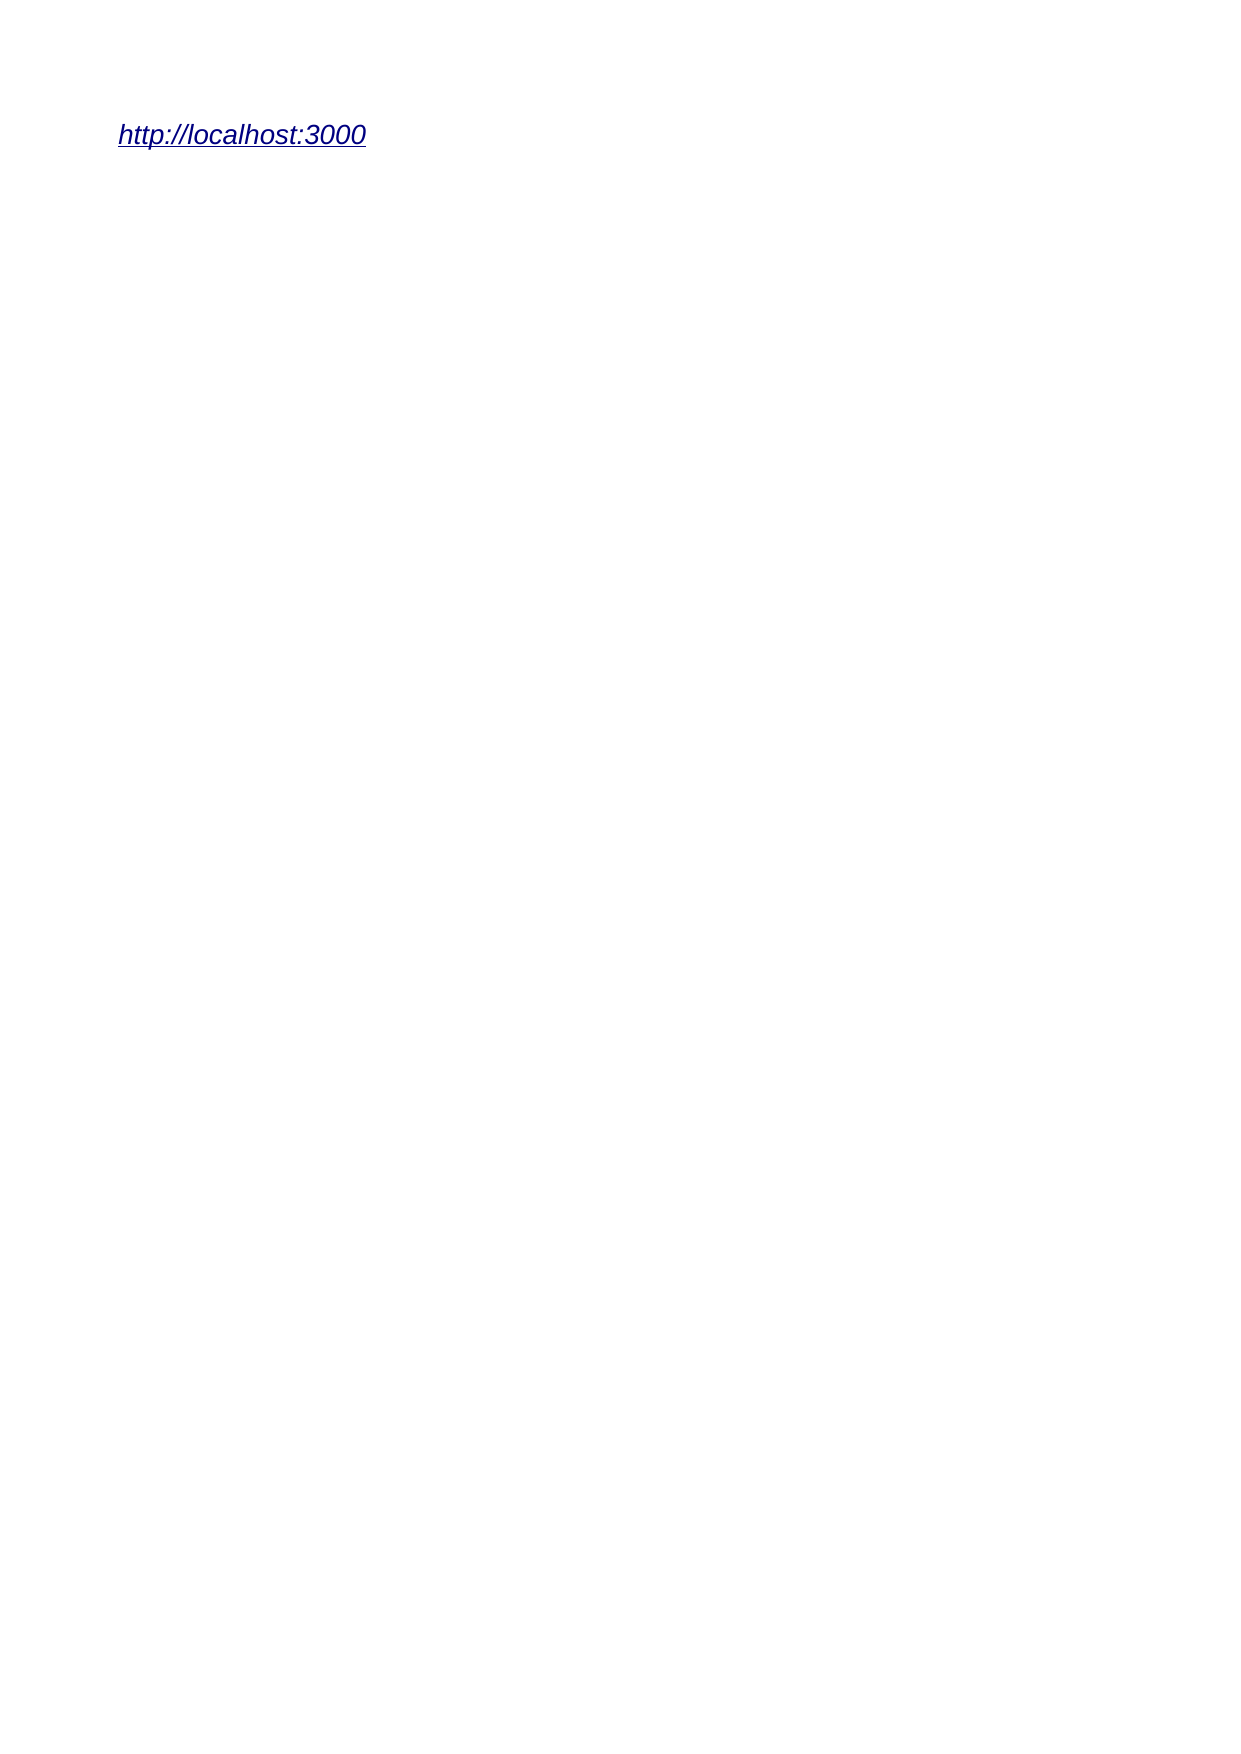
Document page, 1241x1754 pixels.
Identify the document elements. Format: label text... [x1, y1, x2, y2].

text http://localhost:3000 [118, 118, 1122, 150]
